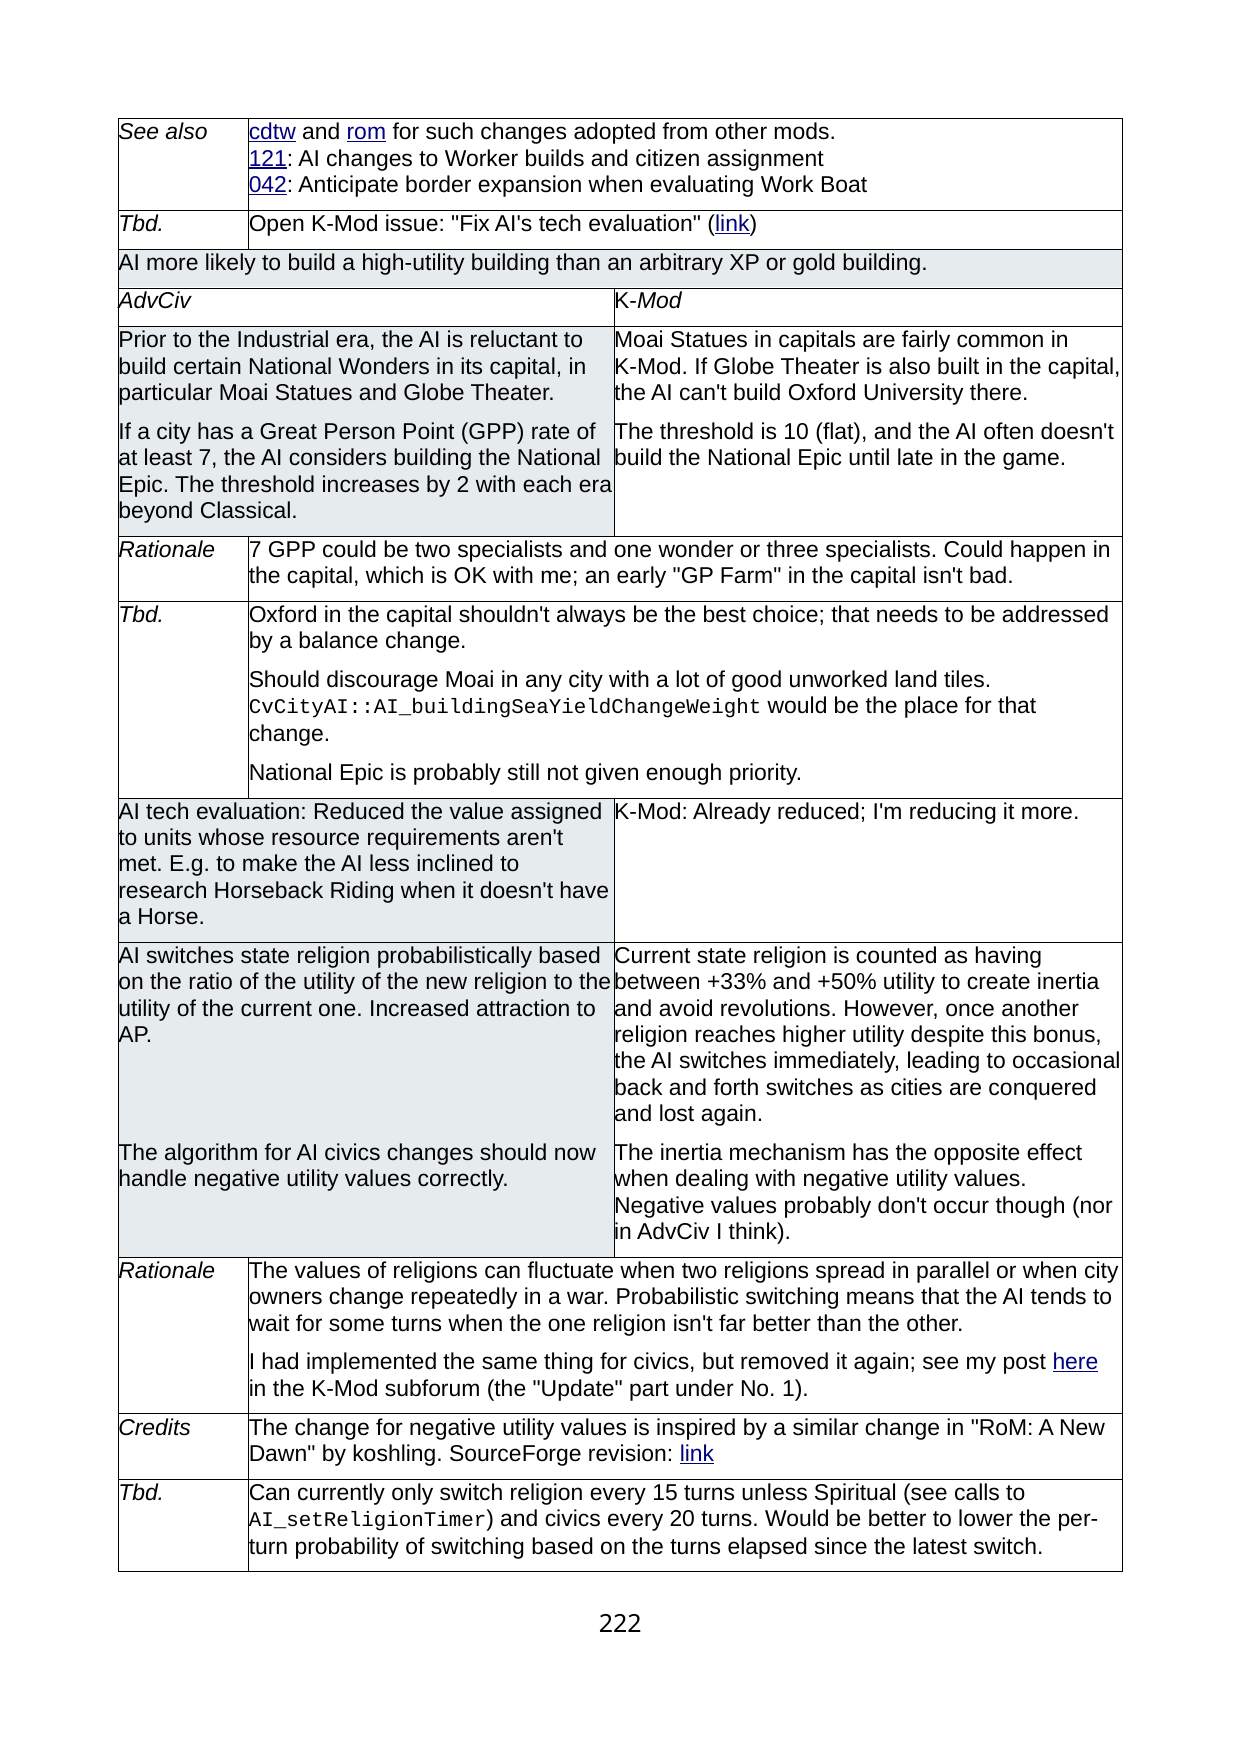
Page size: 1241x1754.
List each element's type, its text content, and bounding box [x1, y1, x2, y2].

table_cell Can currently only switch religion every 15 turns unless Spiritual (see calls to AI_setReligionTimer) and civics every 20 turns. Would be better to lower the per-turn probability of switching based on the turns elapsed since the latest switch. [249, 1480, 1122, 1571]
table_cell Oxford in the capital shouldn't always be the best choice; that needs to be addressed by a balance change. Should discourage Moai in any city with a lot of good unworked land tiles. CvCityAI::AI_buildingSeaYieldChangeWeight would be the place for that change. National Epic is probably still not given enough priority. [249, 602, 1122, 798]
table_cell Credits [119, 1414, 248, 1478]
table_cell Rationale [119, 537, 248, 601]
table_cell The change for negative utility values is inspired by a similar change in "RoM: A New Dawn" by koshling. SourceForge revision: link [249, 1414, 1122, 1478]
table_cell AI tech evaluation: Reduced the value assigned to units whose resource requirements aren't met. E.g. to make the AI less inclined to research Horseback Riding when it doesn't have a Horse. [119, 799, 614, 942]
table_cell AI switches state religion probabilistically based on the ratio of the utility of the new religion to the utility of the current one. Increased attraction to AP. The algorithm for AI civics changes should now handle negative utility values correctly. [119, 943, 614, 1257]
table_cell See also [119, 119, 248, 210]
table_cell The values of religions can fluctuate when two religions spread in parallel or when city owners change repeatedly in a war. Probabilistic switching means that the AI tends to wait for some turns when the one religion isn't far better than the other. I had implemented the same thing for civics, but removed it again; see my post here in the K-Mod subforum (the "Update" part under No. 1). [249, 1258, 1122, 1413]
table_cell K-Mod [615, 289, 1122, 326]
table_cell Moai Statues in capitals are fairly common in K‑Mod. If Globe Theater is also built in the capital, the AI can't build Oxford University there. The threshold is 10 (flat), and the AI often doesn't build the National Epic until late in the game. [615, 327, 1122, 536]
table_cell 7 GPP could be two specialists and one wonder or three specialists. Could happen in the capital, which is OK with me; an early "GP Farm" in the capital isn't bad. [249, 537, 1122, 601]
table_cell cdtw and rom for such changes adopted from other mods. 121: AI changes to Worker builds and citizen assignment 042: Anticipate border expansion when evaluating Work Boat [249, 119, 1122, 210]
table_cell Rationale [119, 1258, 248, 1413]
table_cell Tbd. [119, 1480, 248, 1571]
table_cell Tbd. [119, 602, 248, 798]
table_cell K-Mod: Already reduced; I'm reducing it more. [615, 799, 1122, 942]
table_cell Open K-Mod issue: "Fix AI's tech evaluation" (link) [249, 211, 1122, 248]
table_cell AdvCiv [119, 289, 614, 326]
table_cell Current state religion is counted as having between +33% and +50% utility to create inertia and avoid revolutions. However, once another religion reaches higher utility despite this bonus, the AI switches immediately, leading to occasional back and forth switches as cities are conquered and lost again. The inertia mechanism has the opposite effect when dealing with negative utility values. Negative values probably don't occur though (nor in AdvCiv I think). [615, 943, 1122, 1257]
table_cell Prior to the Industrial era, the AI is reluctant to build certain National Wonders in its capital, in particular Moai Statues and Globe Theater. If a city has a Great Person Point (GPP) rate of at least 7, the AI considers building the National Epic. The threshold increases by 2 with each era beyond Classical. [119, 327, 614, 536]
table_cell AI more likely to build a high-utility building than an arbitrary XP or gold building. [119, 250, 1122, 287]
table_cell Tbd. [119, 211, 248, 248]
